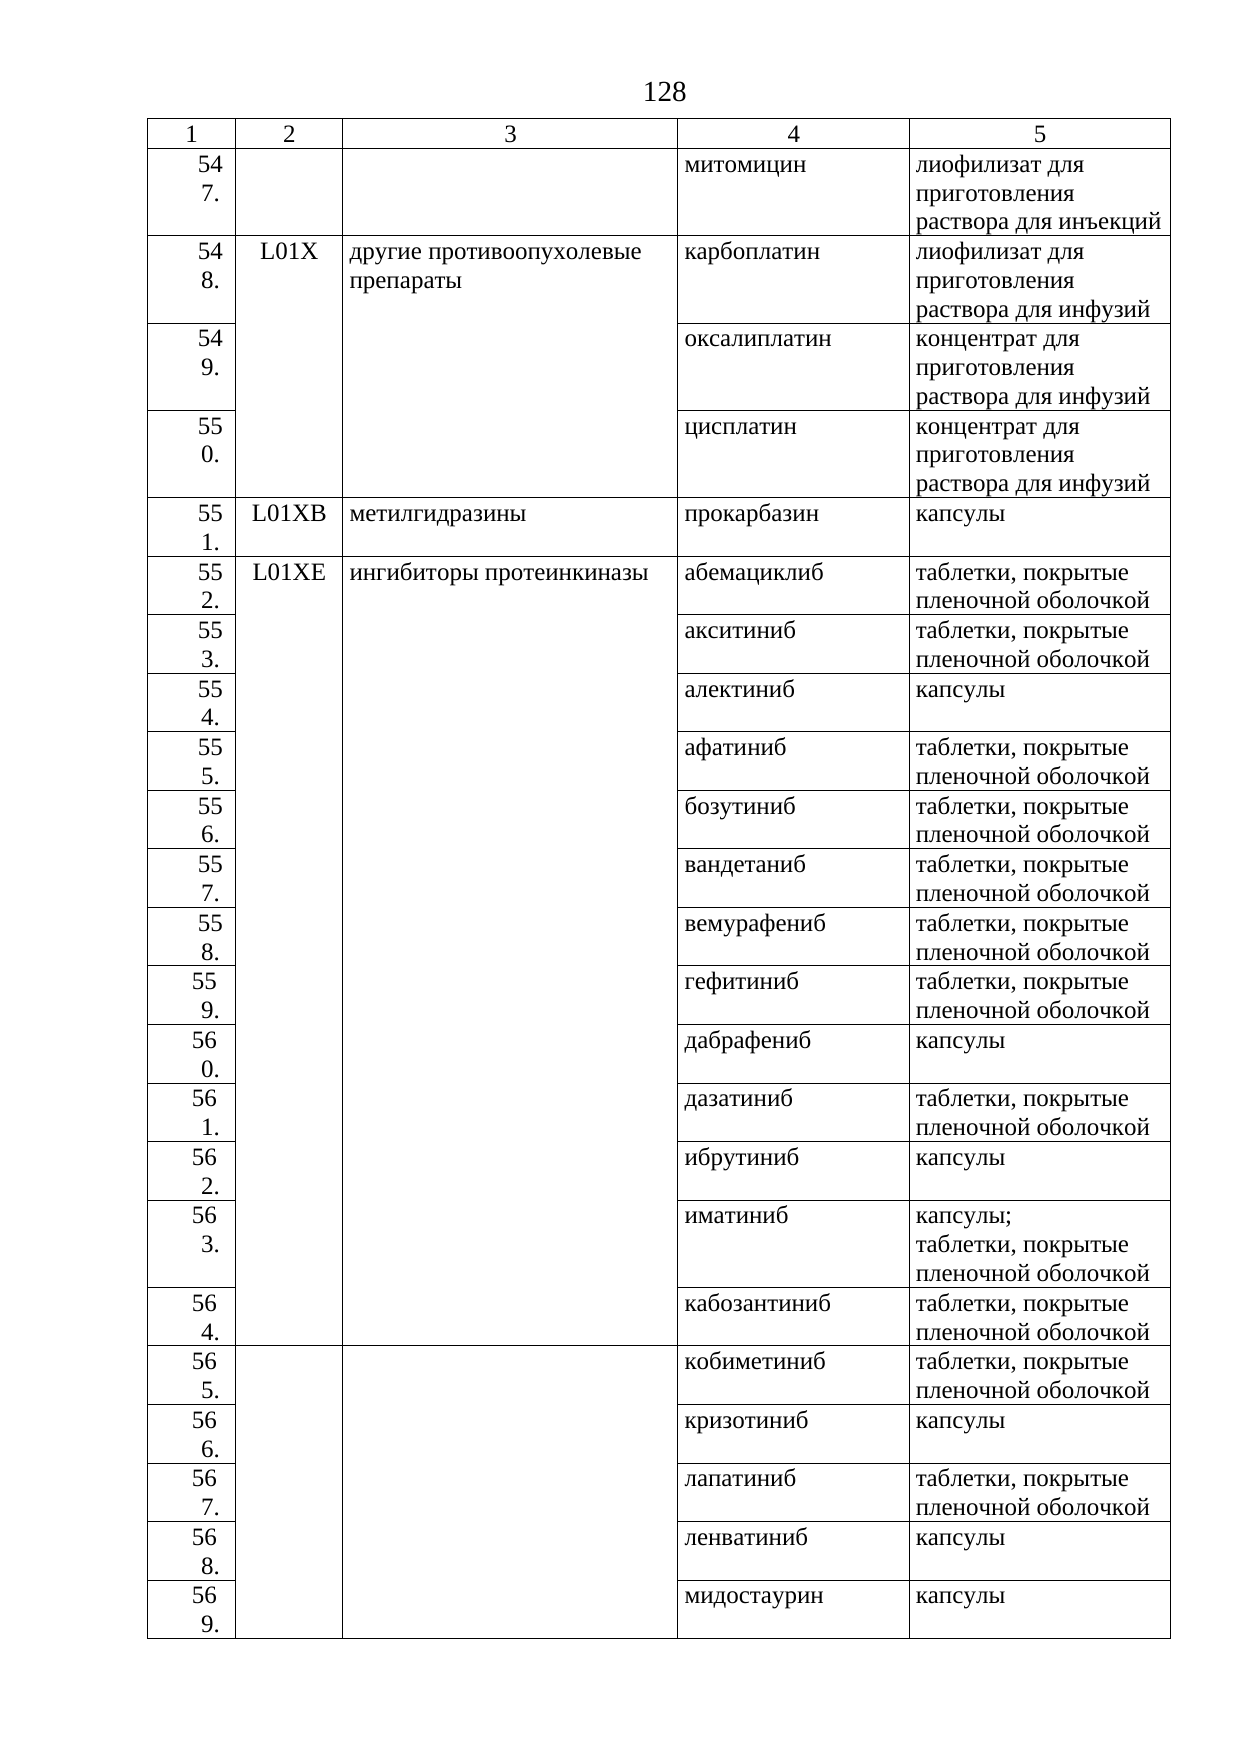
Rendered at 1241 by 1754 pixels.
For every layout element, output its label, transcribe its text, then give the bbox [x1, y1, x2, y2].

table_cell таблетки, покрытые пленочной оболочкой [910, 908, 1170, 965]
table_header 2 [236, 119, 342, 148]
table_cell L01XB [236, 498, 342, 556]
table_cell иматиниб [678, 1201, 909, 1287]
table_cell лиофилизат для приготовления раствора для инъекций [910, 149, 1170, 235]
table_cell дазатиниб [678, 1084, 909, 1141]
table_cell капсулы [910, 1522, 1170, 1579]
table_cell прокарбазин [678, 498, 909, 556]
table_cell [148, 791, 235, 848]
table_cell [148, 1025, 235, 1082]
table_cell алектиниб [678, 674, 909, 731]
table_cell [343, 1346, 677, 1638]
table_cell [148, 411, 235, 497]
table_cell таблетки, покрытые пленочной оболочкой [910, 615, 1170, 673]
table_cell концентрат для приготовления раствора для инфузий [910, 324, 1170, 410]
table_cell вандетаниб [678, 849, 909, 907]
table_cell гефитиниб [678, 966, 909, 1024]
table_cell капсулы; таблетки, покрытые пленочной оболочкой [910, 1201, 1170, 1287]
table_cell таблетки, покрытые пленочной оболочкой [910, 557, 1170, 614]
table_cell вемурафениб [678, 908, 909, 965]
table_cell таблетки, покрытые пленочной оболочкой [910, 1464, 1170, 1521]
table_cell [148, 849, 235, 907]
table_cell таблетки, покрытые пленочной оболочкой [910, 849, 1170, 907]
table_cell капсулы [910, 498, 1170, 556]
table_cell [343, 1287, 677, 1345]
table_cell [148, 908, 235, 965]
table_cell кабозантиниб [678, 1288, 909, 1345]
table_cell таблетки, покрытые пленочной оболочкой [910, 732, 1170, 790]
table_cell цисплатин [678, 411, 909, 497]
table_header 1 [148, 119, 235, 148]
table_cell афатиниб [678, 732, 909, 790]
table_cell [148, 674, 235, 731]
table_cell карбоплатин [678, 236, 909, 322]
table_cell капсулы [910, 1405, 1170, 1462]
table_cell [236, 1346, 342, 1638]
table_cell оксалиплатин [678, 324, 909, 410]
table_header 5 [910, 119, 1170, 148]
table_cell капсулы [910, 1581, 1170, 1638]
table_cell [148, 324, 235, 410]
table_cell [148, 1464, 235, 1521]
table_cell [148, 498, 235, 556]
table_header 3 [343, 119, 677, 148]
table_cell [148, 1405, 235, 1462]
table_cell [148, 1522, 235, 1579]
table_cell [236, 1287, 342, 1345]
table_cell лиофилизат для приготовления раствора для инфузий [910, 236, 1170, 322]
table_cell таблетки, покрытые пленочной оболочкой [910, 966, 1170, 1024]
table_cell ингибиторы протеинкиназы [343, 557, 677, 1287]
table_cell [236, 149, 342, 235]
table_cell ленватиниб [678, 1522, 909, 1579]
table_cell [343, 149, 677, 235]
table_cell [148, 1142, 235, 1199]
table_cell [148, 966, 235, 1024]
table_cell мидостаурин [678, 1581, 909, 1638]
table_cell капсулы [910, 1025, 1170, 1082]
table_cell метилгидразины [343, 498, 677, 556]
table_cell [148, 732, 235, 790]
table_cell лапатиниб [678, 1464, 909, 1521]
table_cell дабрафениб [678, 1025, 909, 1082]
table_cell таблетки, покрытые пленочной оболочкой [910, 1288, 1170, 1345]
table_cell кризотиниб [678, 1405, 909, 1462]
table_cell [148, 236, 235, 322]
table_cell L01XE [236, 557, 342, 1287]
table_cell L01X [236, 236, 342, 497]
table_cell другие противоопухолевые препараты [343, 236, 677, 497]
table_cell [148, 1346, 235, 1404]
table_cell бозутиниб [678, 791, 909, 848]
table_cell [148, 1581, 235, 1638]
table_cell таблетки, покрытые пленочной оболочкой [910, 791, 1170, 848]
table_cell таблетки, покрытые пленочной оболочкой [910, 1346, 1170, 1404]
table_cell митомицин [678, 149, 909, 235]
table_cell [148, 615, 235, 673]
table_cell [148, 1084, 235, 1141]
table_cell таблетки, покрытые пленочной оболочкой [910, 1084, 1170, 1141]
table_cell ибрутиниб [678, 1142, 909, 1199]
table_cell акситиниб [678, 615, 909, 673]
table_cell [148, 1288, 235, 1345]
table_cell капсулы [910, 1142, 1170, 1199]
table_cell [148, 1201, 235, 1287]
table_cell [148, 557, 235, 614]
table_cell абемациклиб [678, 557, 909, 614]
table_cell капсулы [910, 674, 1170, 731]
table_cell кобиметиниб [678, 1346, 909, 1404]
table_cell концентрат для приготовления раствора для инфузий [910, 411, 1170, 497]
table_header 4 [678, 119, 909, 148]
table_cell [148, 149, 235, 235]
